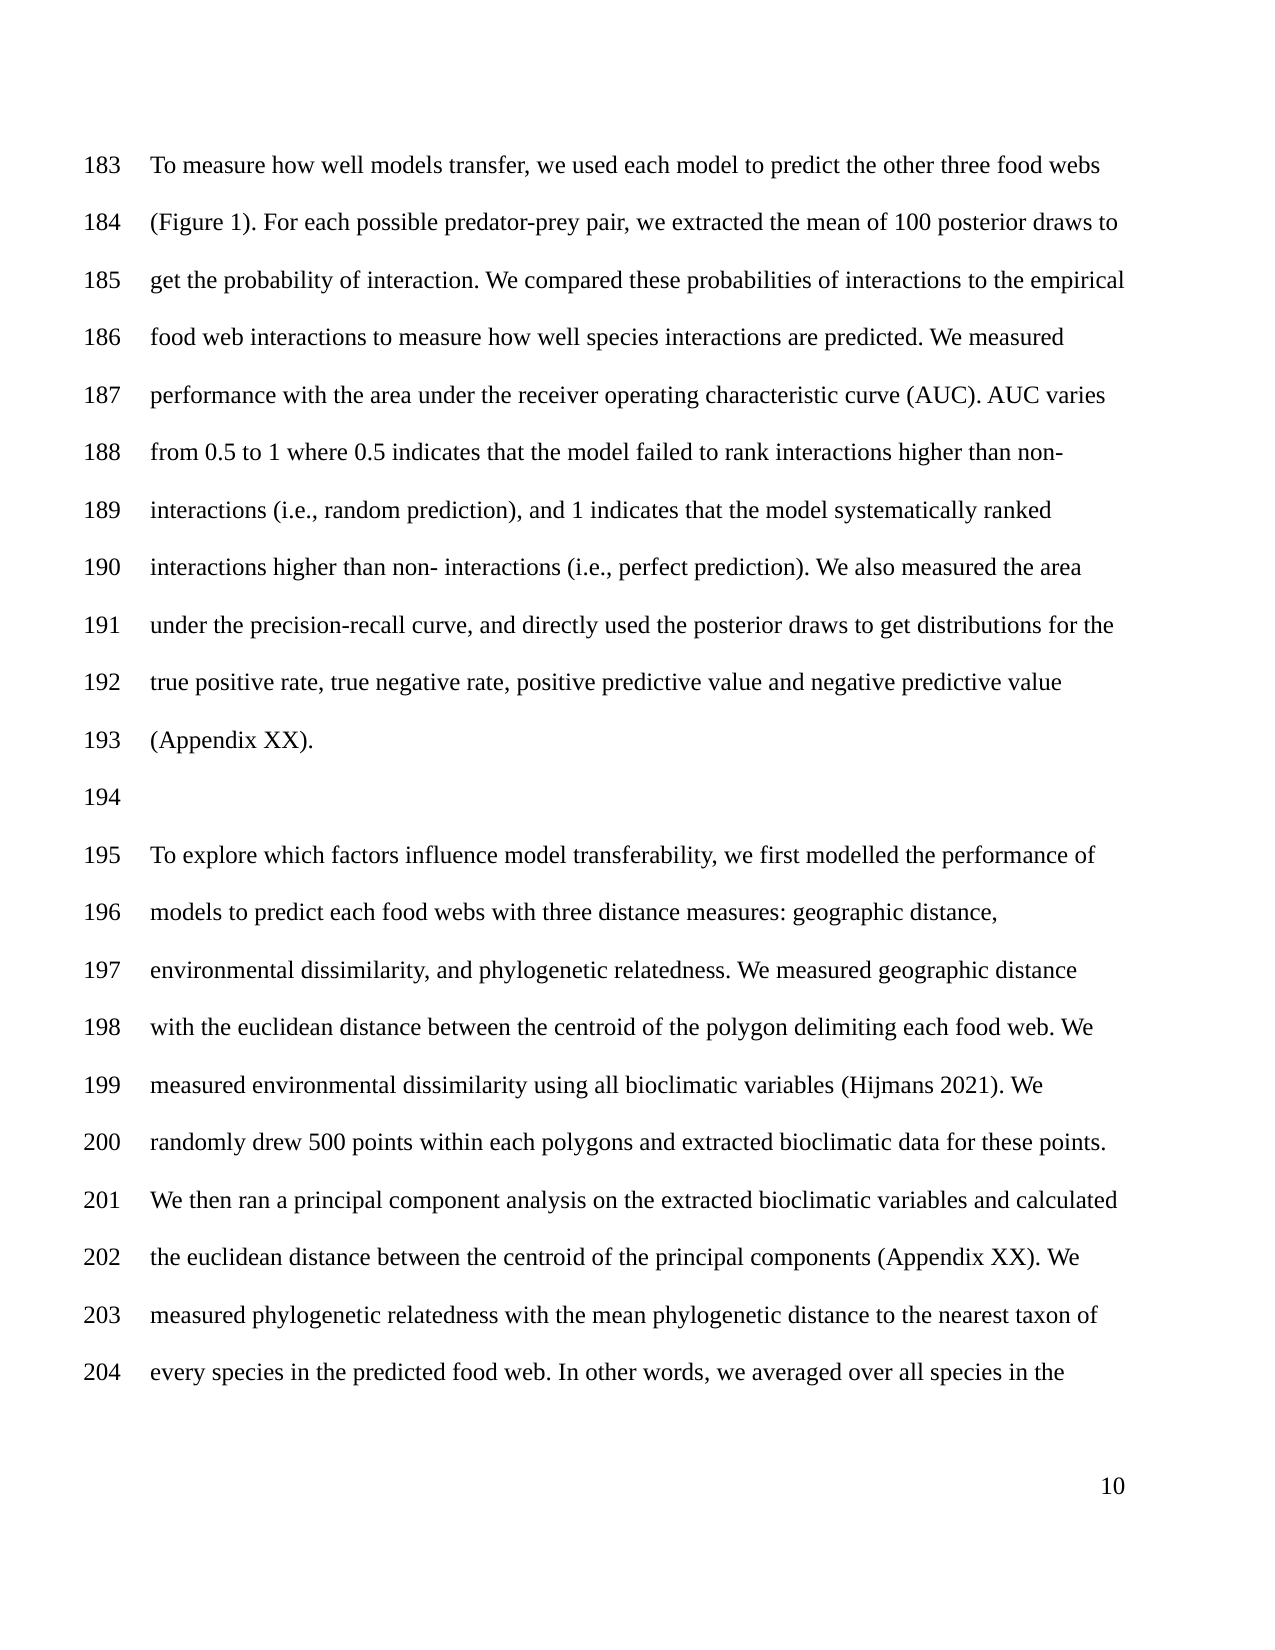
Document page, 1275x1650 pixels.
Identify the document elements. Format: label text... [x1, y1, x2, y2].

text To explore which factors influence model transferability, we first modelled the performance of models to predict each food webs with three distance measures: geographic distance, environmental dissimilarity, and phylogenetic relatedness. We measured geographic distance with the euclidean distance between the centroid of the polygon delimiting each food web. We measured environmental dissimilarity using all bioclimatic variables (Hijmans 2021). We randomly drew 500 points within each polygons and extracted bioclimatic data for these points. We then ran a principal component analysis on the extracted bioclimatic variables and calculated the euclidean distance between the centroid of the principal components (Appendix XX). We measured phylogenetic relatedness with the mean phylogenetic distance to the nearest taxon of every species in the predicted food web. In other words, we averaged over all species in the [150, 840, 1125, 1386]
text To measure how well models transfer, we used each model to predict the other three food webs (Figure 1). For each possible predator-prey pair, we extracted the mean of 100 posterior draws to get the probability of interaction. We compared these probabilities of interactions to the empirical food web interactions to measure how well species interactions are predicted. We measured performance with the area under the receiver operating characteristic curve (AUC). AUC varies from 0.5 to 1 where 0.5 indicates that the model failed to rank interactions higher than non-interactions (i.e., random prediction), and 1 indicates that the model systematically ranked interactions higher than non- interactions (i.e., perfect prediction). We also measured the area under the precision-recall curve, and directly used the posterior draws to get distributions for the true positive rate, true negative rate, positive predictive value and negative predictive value (Appendix XX). [150, 150, 1125, 754]
